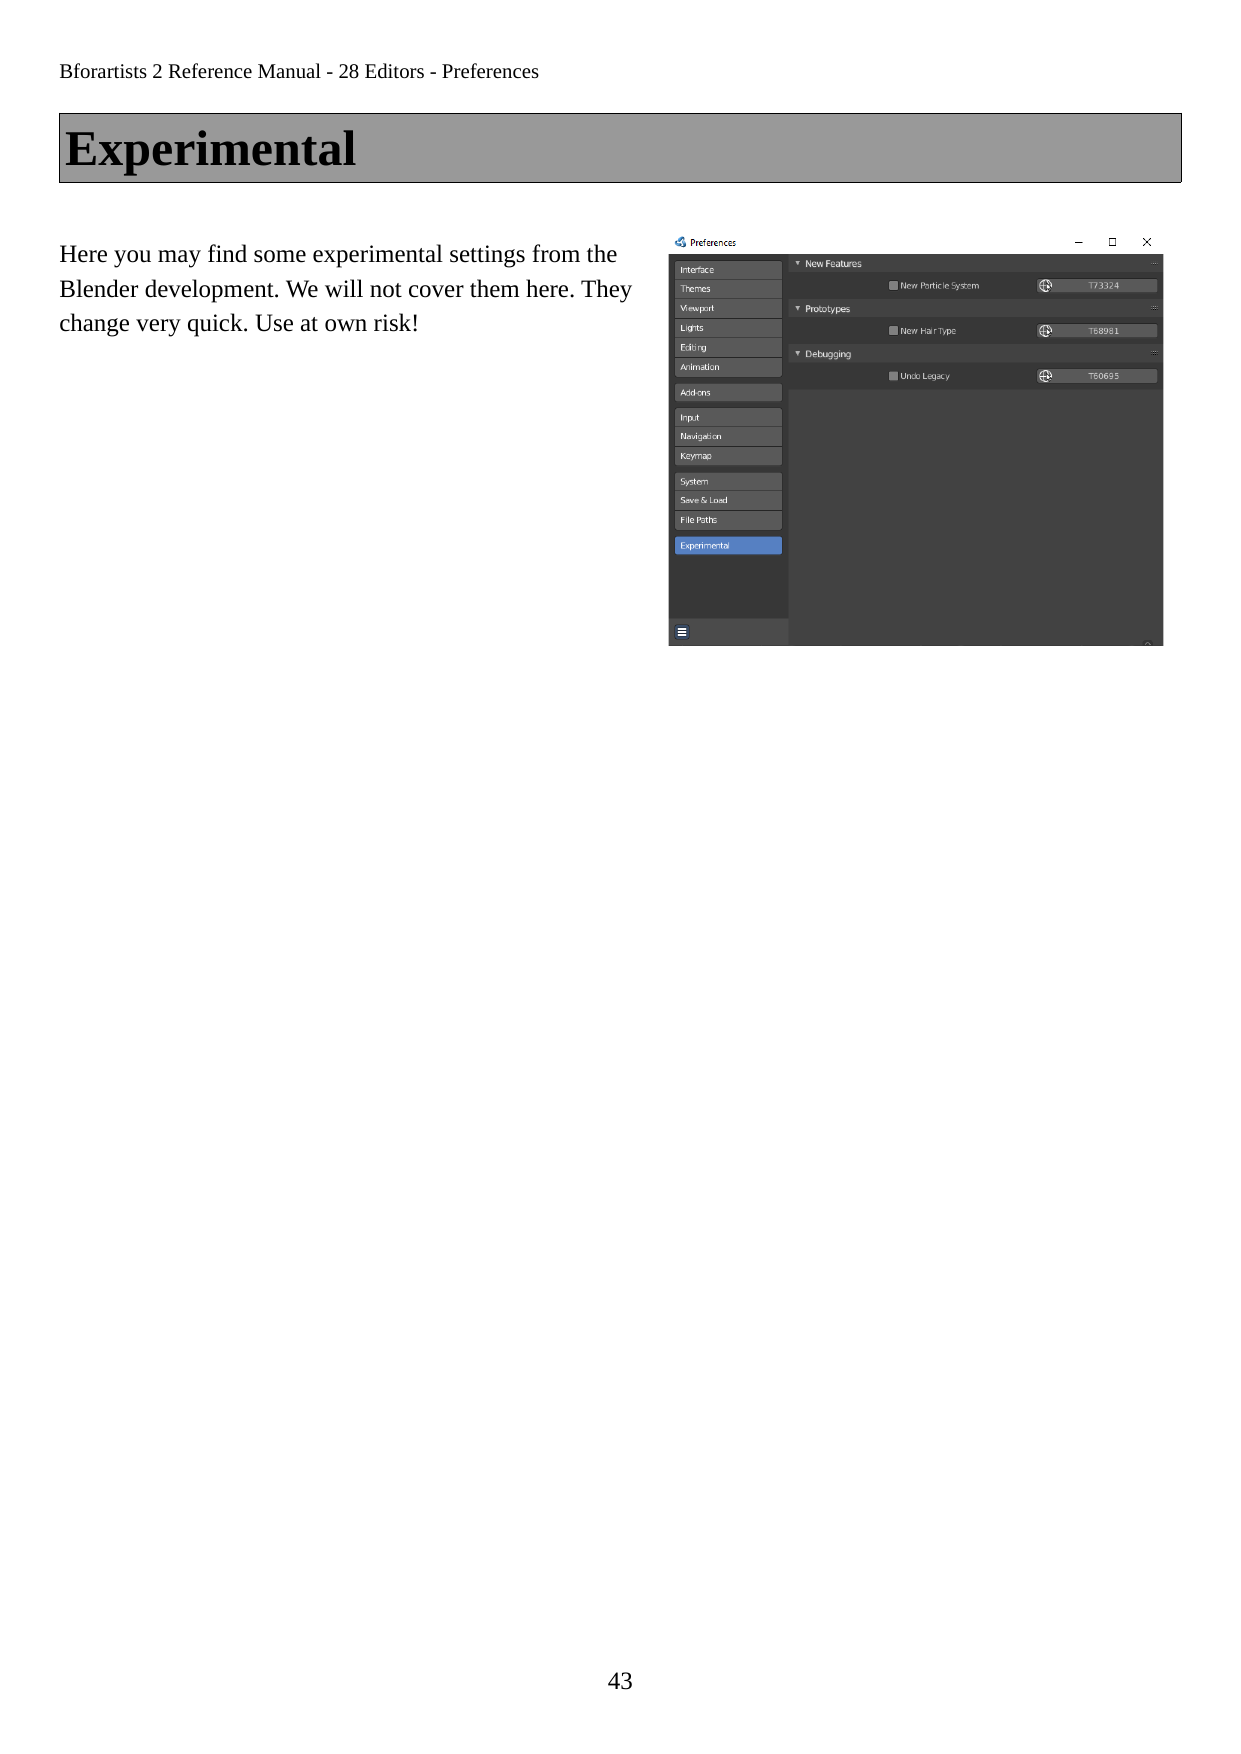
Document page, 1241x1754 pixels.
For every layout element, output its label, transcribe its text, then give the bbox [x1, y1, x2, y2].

table_header Experimental [60, 114, 1181, 182]
text Here you may find some experimental settings from the Blender development. We will not cover them here. They change very quick. Use at own risk! [59, 239, 668, 337]
picture [668, 231, 1164, 646]
